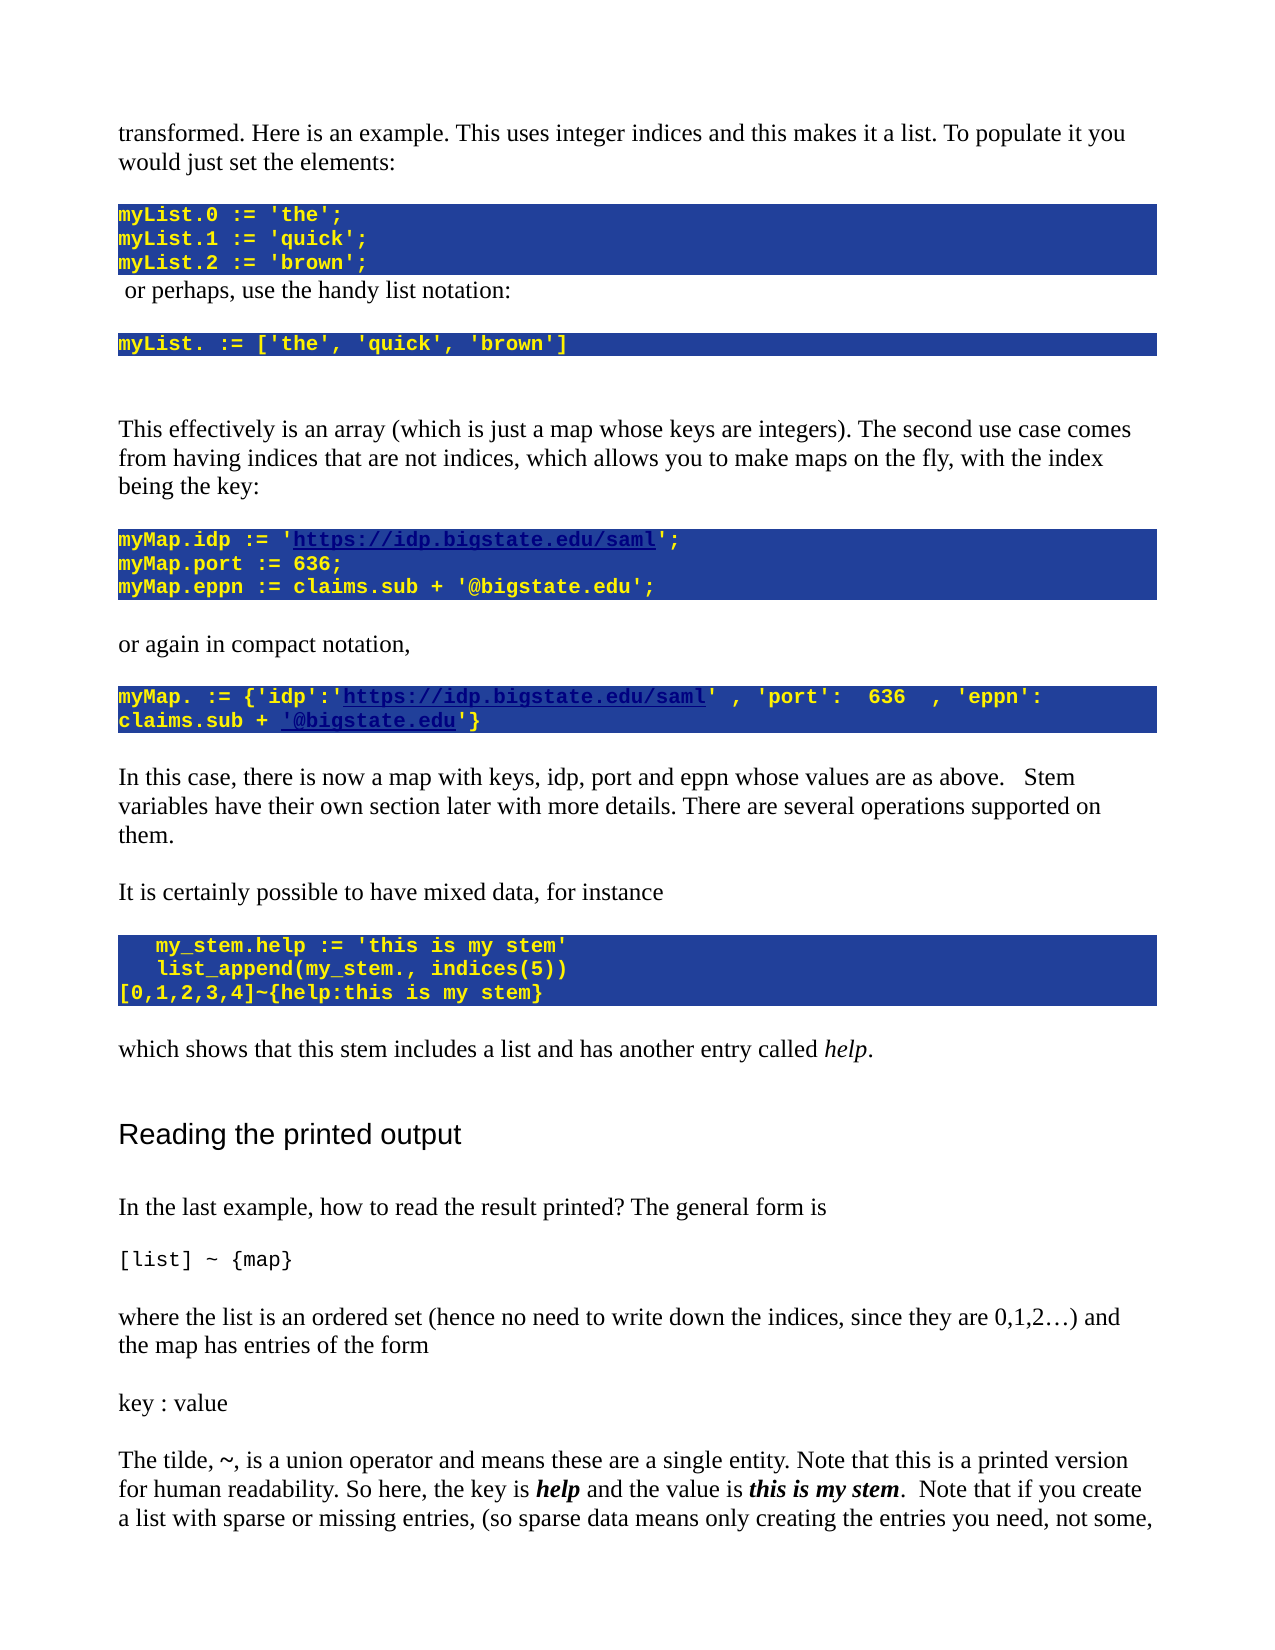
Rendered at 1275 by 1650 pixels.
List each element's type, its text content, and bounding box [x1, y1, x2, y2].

text In the last example, how to read the result printed? The general form is [118, 1192, 1157, 1220]
text It is certainly possible to have mixed data, for instance [118, 877, 1157, 906]
text my_stem.help := 'this is my stem' [118, 935, 1157, 958]
text or perhaps, use the handy list notation: [118, 275, 1157, 304]
text transformed. Here is an example. This uses integer indices and this makes it a list. To populate it you would just set the elements: [118, 118, 1157, 176]
text This effectively is an array (which is just a map whose keys are integers). The second use case comes from having indices that are not indices, which allows you to make maps on the fly, with the index being the key: [118, 385, 1157, 500]
subtitle Reading the printed output [118, 1117, 1157, 1150]
text The tilde, ~, is a union operator and means these are a single entity. Note that this is a printed version for human readability. So here, the key is help and the value is this is my stem. Note that if you create a list with sparse or missing entries, (so sparse data means only creating the entries you need, not some, [118, 1445, 1157, 1532]
text myList.1 := 'quick'; [118, 228, 1157, 252]
text myMap.port := 636; [118, 553, 1157, 576]
text [list] ~ {map} [118, 1249, 1157, 1273]
text myList.0 := 'the'; [118, 204, 1157, 228]
text myMap. := {'idp':'https://idp.bigstate.edu/saml' , 'port': 636 , 'eppn': claims.sub + '@bigstate.edu'} [118, 686, 1157, 733]
text list_append(my_stem., indices(5)) [118, 958, 1157, 982]
text [0,1,2,3,4]~{help:this is my stem} [118, 982, 1157, 1006]
text which shows that this stem includes a list and has another entry called help. [118, 1034, 1157, 1063]
text In this case, there is now a map with keys, idp, port and eppn whose values are as above. Stem variables have their own section later with more details. There are several operations supported on them. [118, 762, 1157, 848]
text key : value [118, 1388, 1157, 1417]
text myList.2 := 'brown'; [118, 252, 1157, 275]
text myMap.idp := 'https://idp.bigstate.edu/saml'; [118, 529, 1157, 553]
text or again in compact notation, [118, 600, 1157, 657]
text where the list is an ordered set (hence no need to write down the indices, since they are 0,1,2…) and the map has entries of the form [118, 1302, 1157, 1359]
text myList. := ['the', 'quick', 'brown'] [118, 333, 1157, 356]
text myMap.eppn := claims.sub + '@bigstate.edu'; [118, 576, 1157, 600]
